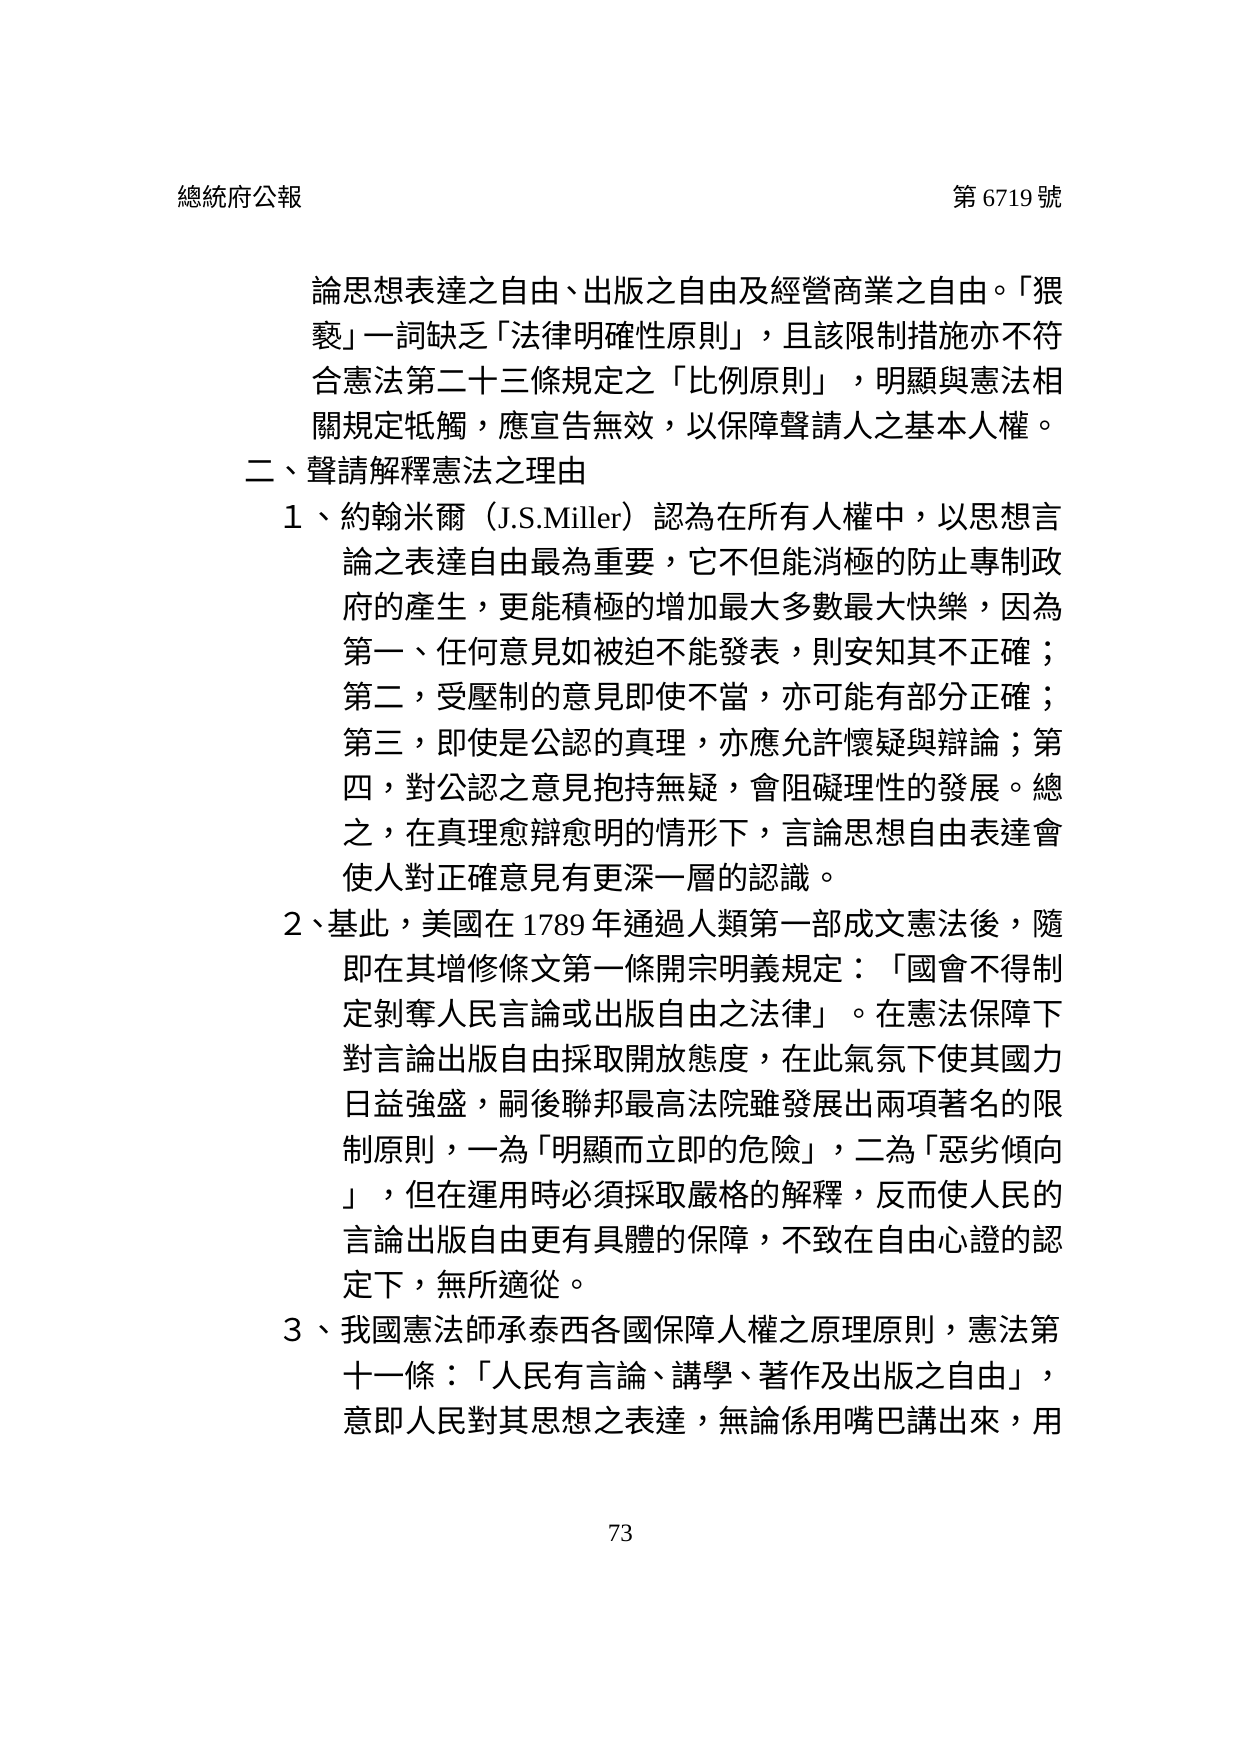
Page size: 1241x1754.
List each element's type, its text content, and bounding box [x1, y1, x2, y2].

text １、約翰米爾（J.S.Miller）認為在所有人權中，以思想言論之表達自由最為重要，它不但能消極的防止專制政府的產生，更能積極的增加最大多數最大快樂，因為，第一、任何意見如被迫不能發表，則安知其不正確；第二，受壓制的意見即使不當，亦可能有部分正確；第三，即使是公認的真理，亦應允許懷疑與辯論；第四，對公認之意見抱持無疑，會阻礙理性的發展。總之，在真理愈辯愈明的情形下，言論思想自由表達會使人對正確意見有更深一層的認識。 [277, 492, 1063, 899]
text ２、基此，美國在1789年通過人類第一部成文憲法後，隨即在其增修條文第一條開宗明義規定：「國會不得制定剝奪人民言論或出版自由之法律」。在憲法保障下對言論出版自由採取開放態度，在此氣氛下使其國力日益強盛，嗣後聯邦最高法院雖發展出兩項著名的限制原則，一為「明顯而立即的危險」，二為「惡劣傾向」，但在運用時必須採取嚴格的解釋，反而使人民的言論出版自由更有具體的保障，不致在自由心證的認定下，無所適從。 [277, 899, 1063, 1306]
text 二、聲請解釋憲法之理由 [244, 447, 1063, 492]
text 論思想表達之自由、出版之自由及經營商業之自由。「猥褻」一詞缺乏「法律明確性原則」，且該限制措施亦不符合憲法第二十三條規定之「比例原則」，明顯與憲法相關規定牴觸，應宣告無效，以保障聲請人之基本人權。 [311, 266, 1063, 447]
text ３、我國憲法師承泰西各國保障人權之原理原則，憲法第十一條：「人民有言論、講學、著作及出版之自由」，意即人民對其思想之表達，無論係用嘴巴講出來，用 [277, 1306, 1063, 1441]
